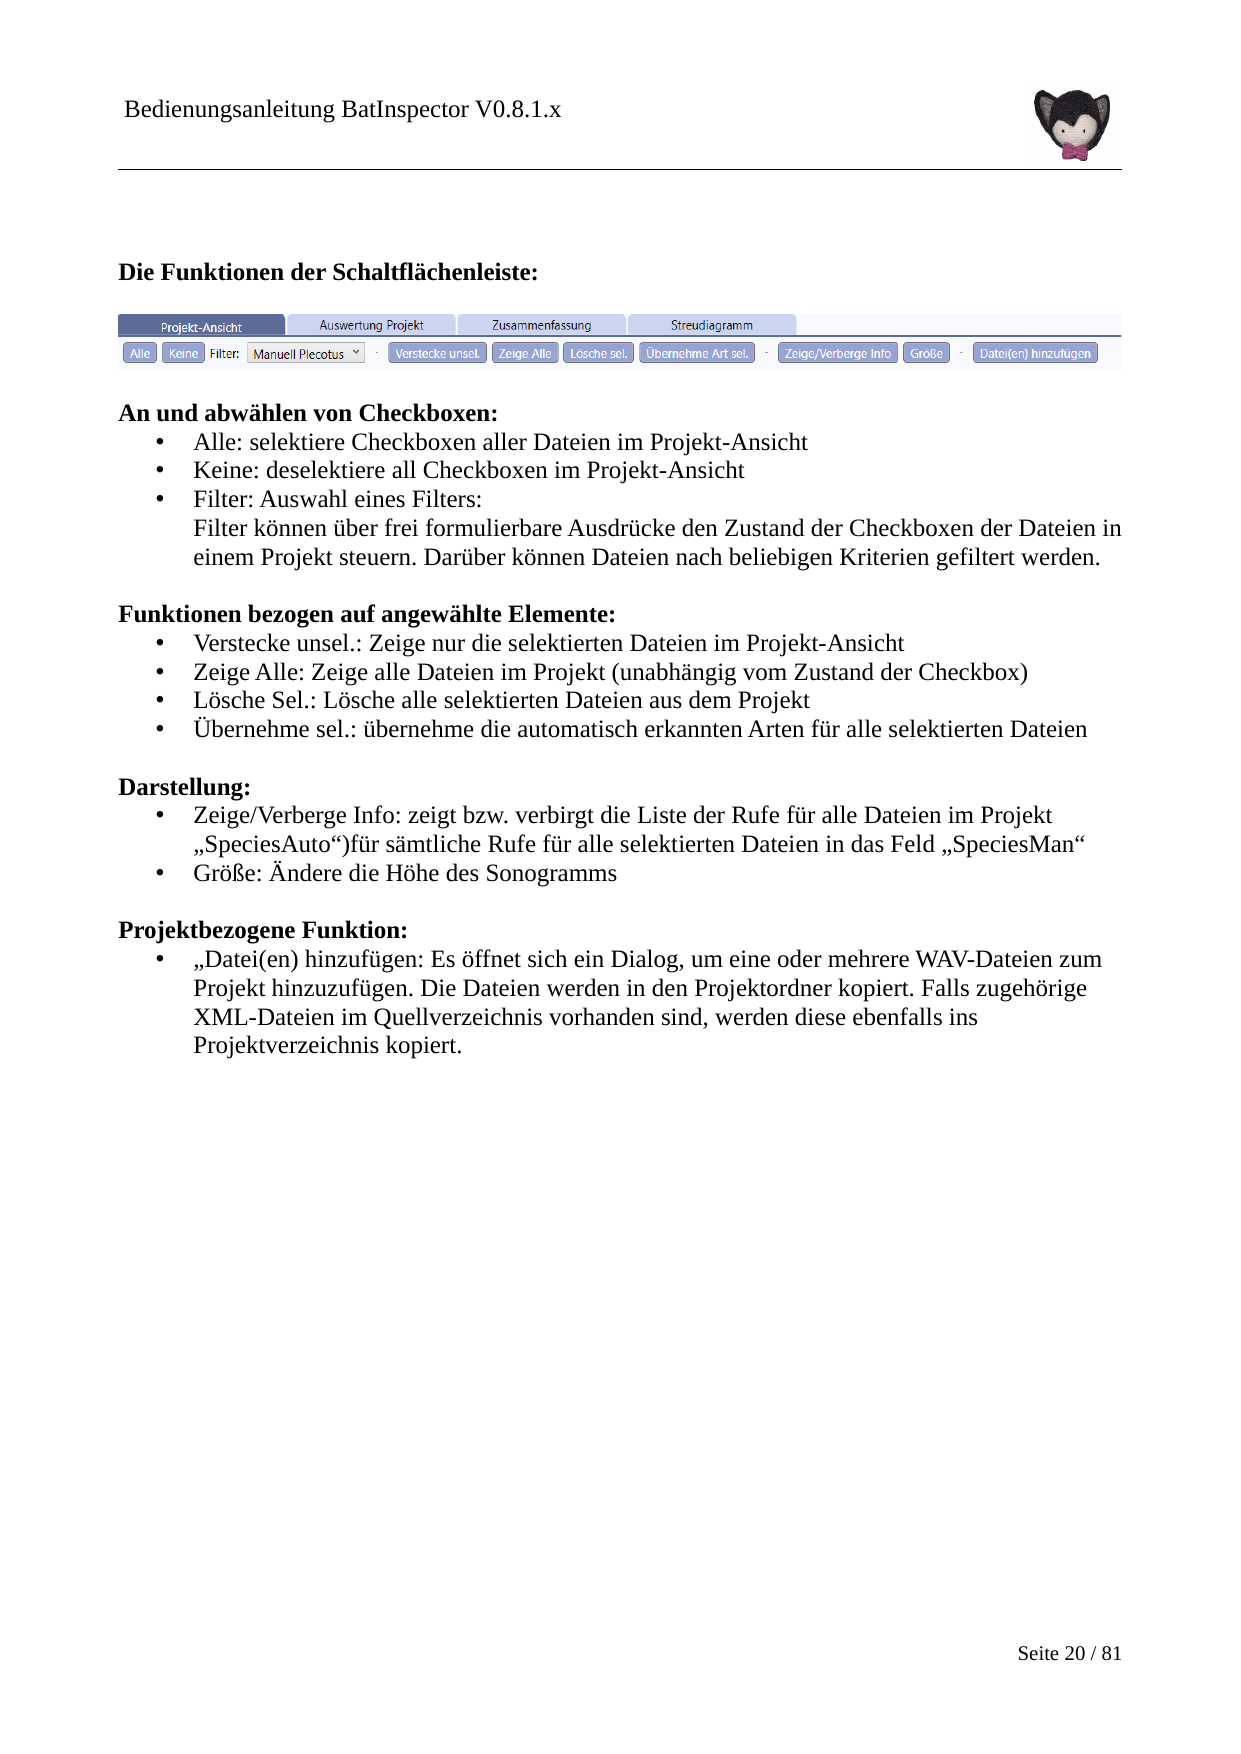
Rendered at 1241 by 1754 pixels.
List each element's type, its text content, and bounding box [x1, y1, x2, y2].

picture [118, 314, 1122, 370]
picture [1030, 80, 1119, 169]
text An und abwählen von Checkboxen: [118, 398, 1122, 427]
list „Datei(en) hinzufügen: Es öffnet sich ein Dialog, um eine oder mehrere WAV-Dateien zum Projekt hinzuzufügen. Die Dateien werden in den Projektordner kopiert. Falls zugehörige XML-Dateien im Quellverzeichnis vorhanden sind, werden diese ebenfalls ins Projektverzeichnis kopiert. [156, 944, 1122, 1059]
text Funktionen bezogen auf angewählte Elemente: [118, 599, 1122, 628]
text Die Funktionen der Schaltflächenleiste: [118, 257, 1122, 286]
list Lösche Sel.: Lösche alle selektierten Dateien aus dem Projekt [156, 686, 1122, 714]
list Zeige Alle: Zeige alle Dateien im Projekt (unabhängig vom Zustand der Checkbox) [156, 657, 1122, 686]
list Verstecke unsel.: Zeige nur die selektierten Dateien im Projekt-Ansicht [156, 628, 1122, 657]
text Darstellung: [118, 772, 1122, 801]
list Filter: Auswahl eines Filters: Filter können über frei formulierbare Ausdrücke den Zustand der Checkboxen der Dateien in einem Projekt steuern. Darüber können Dateien nach beliebigen Kriterien gefiltert werden. [156, 484, 1122, 571]
text Projektbezogene Funktion: [118, 916, 1122, 944]
list Übernehme sel.: übernehme die automatisch erkannten Arten für alle selektierten Dateien [156, 714, 1122, 743]
list Zeige/Verberge Info: zeigt bzw. verbirgt die Liste der Rufe für alle Dateien im Projekt „SpeciesAuto“)für sämtliche Rufe für alle selektierten Dateien in das Feld „SpeciesMan“ [156, 801, 1122, 858]
list Alle: selektiere Checkboxen aller Dateien im Projekt-Ansicht [156, 427, 1122, 456]
list Keine: deselektiere all Checkboxen im Projekt-Ansicht [156, 456, 1122, 484]
list Größe: Ändere die Höhe des Sonogramms [156, 858, 1122, 887]
